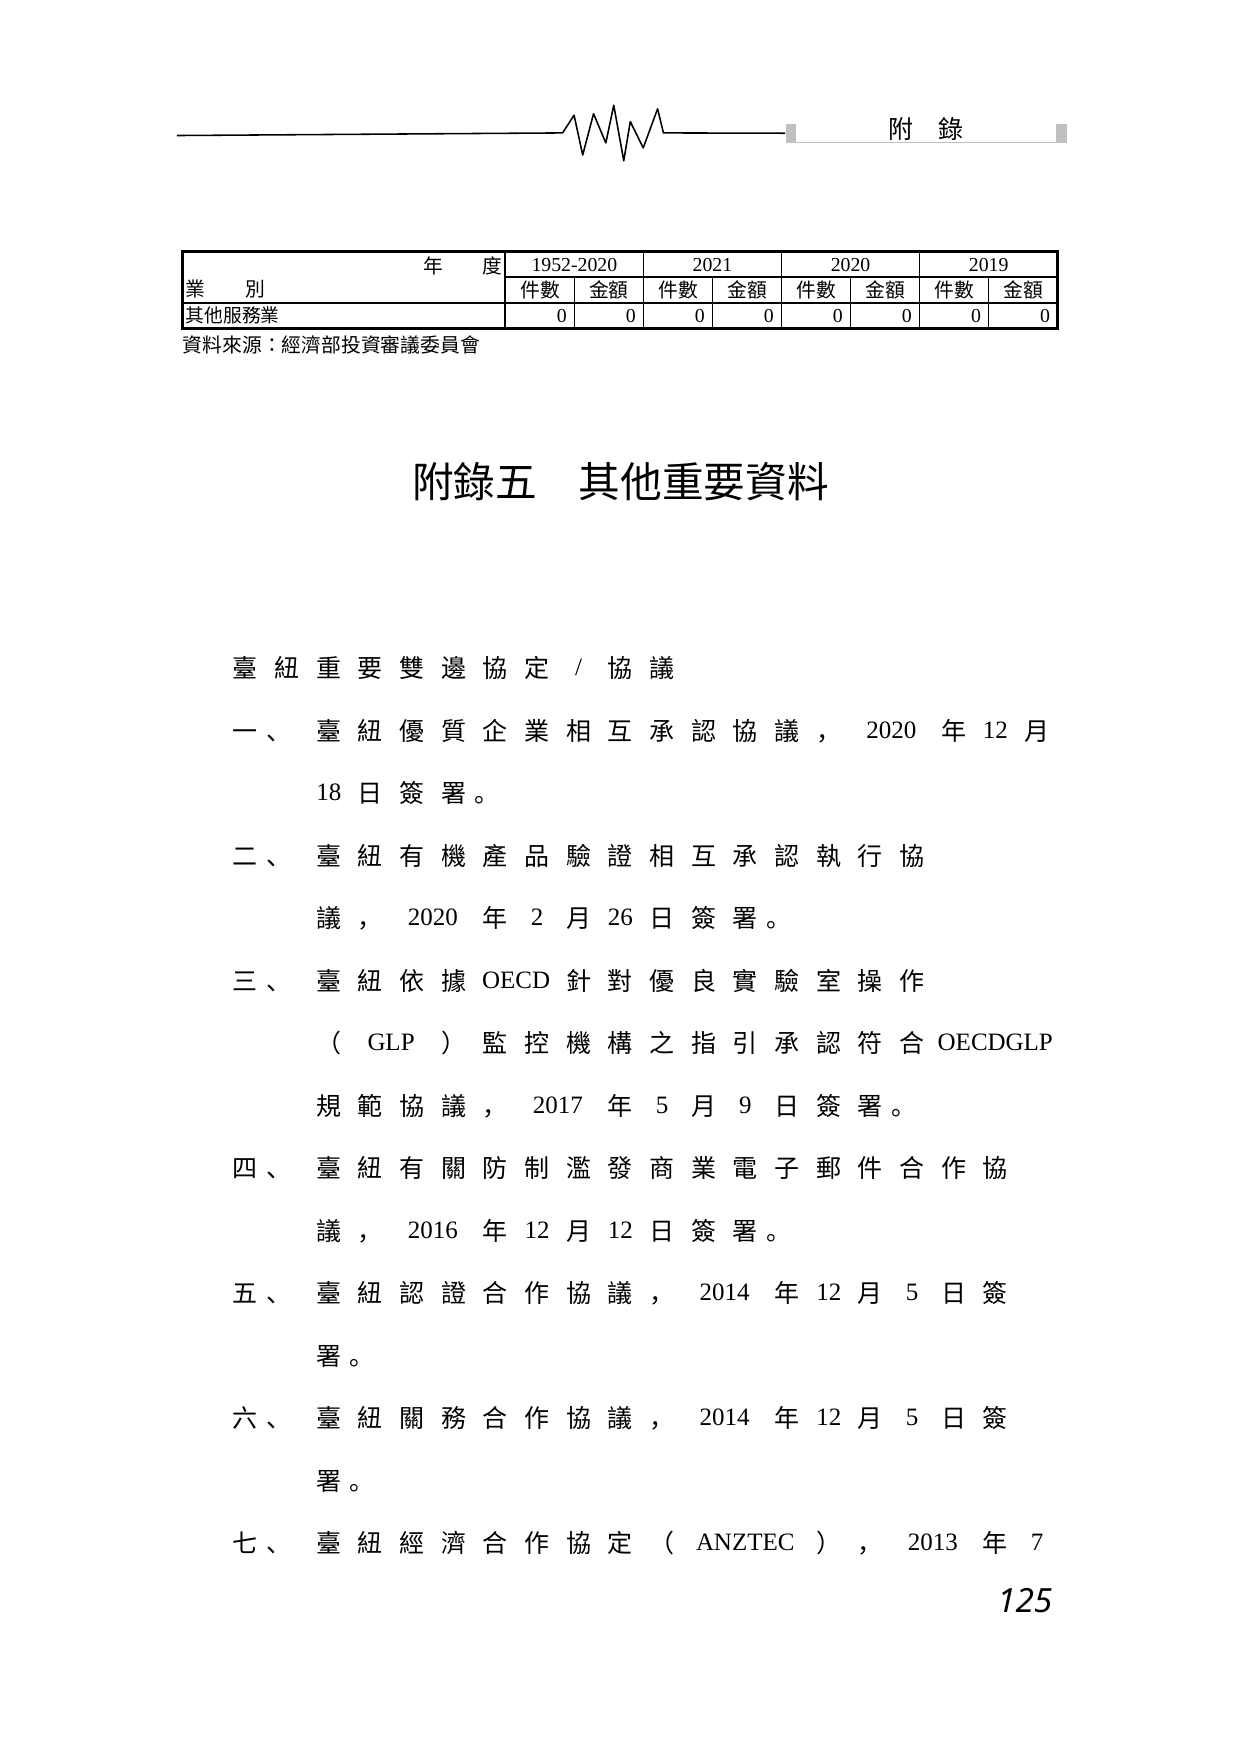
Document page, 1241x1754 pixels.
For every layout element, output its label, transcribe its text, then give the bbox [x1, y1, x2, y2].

text 一、臺紐優質企業相互承認協議，2020年12月18日簽署。 [207, 688, 1058, 813]
text 五、臺紐認證合作協議，2014年12月5日簽署。 [207, 1250, 1058, 1375]
table_cell 金額 [575, 278, 643, 302]
text 臺紐重要雙邊協定/協議 [207, 625, 1058, 688]
table_header 2020 [782, 253, 919, 276]
text 資料來源：經濟部投資審議委員會 [183, 330, 1058, 358]
table_header 年 度 業 別 [184, 253, 504, 302]
text 四、臺紐有關防制濫發商業電子郵件合作協議，2016年12月12日簽署。 [207, 1125, 1058, 1250]
text 六、臺紐關務合作協議，2014年12月5日簽署。 [207, 1375, 1058, 1500]
table_cell 0 [713, 304, 781, 327]
table_header 2021 [644, 253, 781, 276]
table_cell 0 [782, 304, 850, 327]
table_cell 0 [575, 304, 643, 327]
text 七、臺紐經濟合作協定（ANZTEC），2013年7 [207, 1500, 1058, 1563]
table_cell 件數 [782, 278, 850, 302]
table_header 2019 [920, 253, 1056, 276]
text 三、臺紐依據OECD針對優良實驗室操作（GLP）監控機構之指引承認符合OECDGLP規範協議，2017年5月9日簽署。 [207, 938, 1058, 1125]
table_header 1952-2020 [506, 253, 643, 276]
table_cell 金額 [989, 278, 1056, 302]
table_cell 0 [851, 304, 919, 327]
table_cell 金額 [851, 278, 919, 302]
text 附錄五 其他重要資料 [183, 438, 1058, 500]
table_cell 金額 [713, 278, 781, 302]
table_cell 0 [506, 304, 574, 327]
table_cell 其他服務業 [184, 304, 504, 327]
table_cell 件數 [920, 278, 988, 302]
table_cell 0 [920, 304, 988, 327]
table_cell 0 [644, 304, 712, 327]
table_cell 件數 [506, 278, 574, 302]
text 二、臺紐有機產品驗證相互承認執行協議，2020年2月26日簽署。 [207, 813, 1058, 938]
table_cell 件數 [644, 278, 712, 302]
table_cell 0 [989, 304, 1056, 327]
